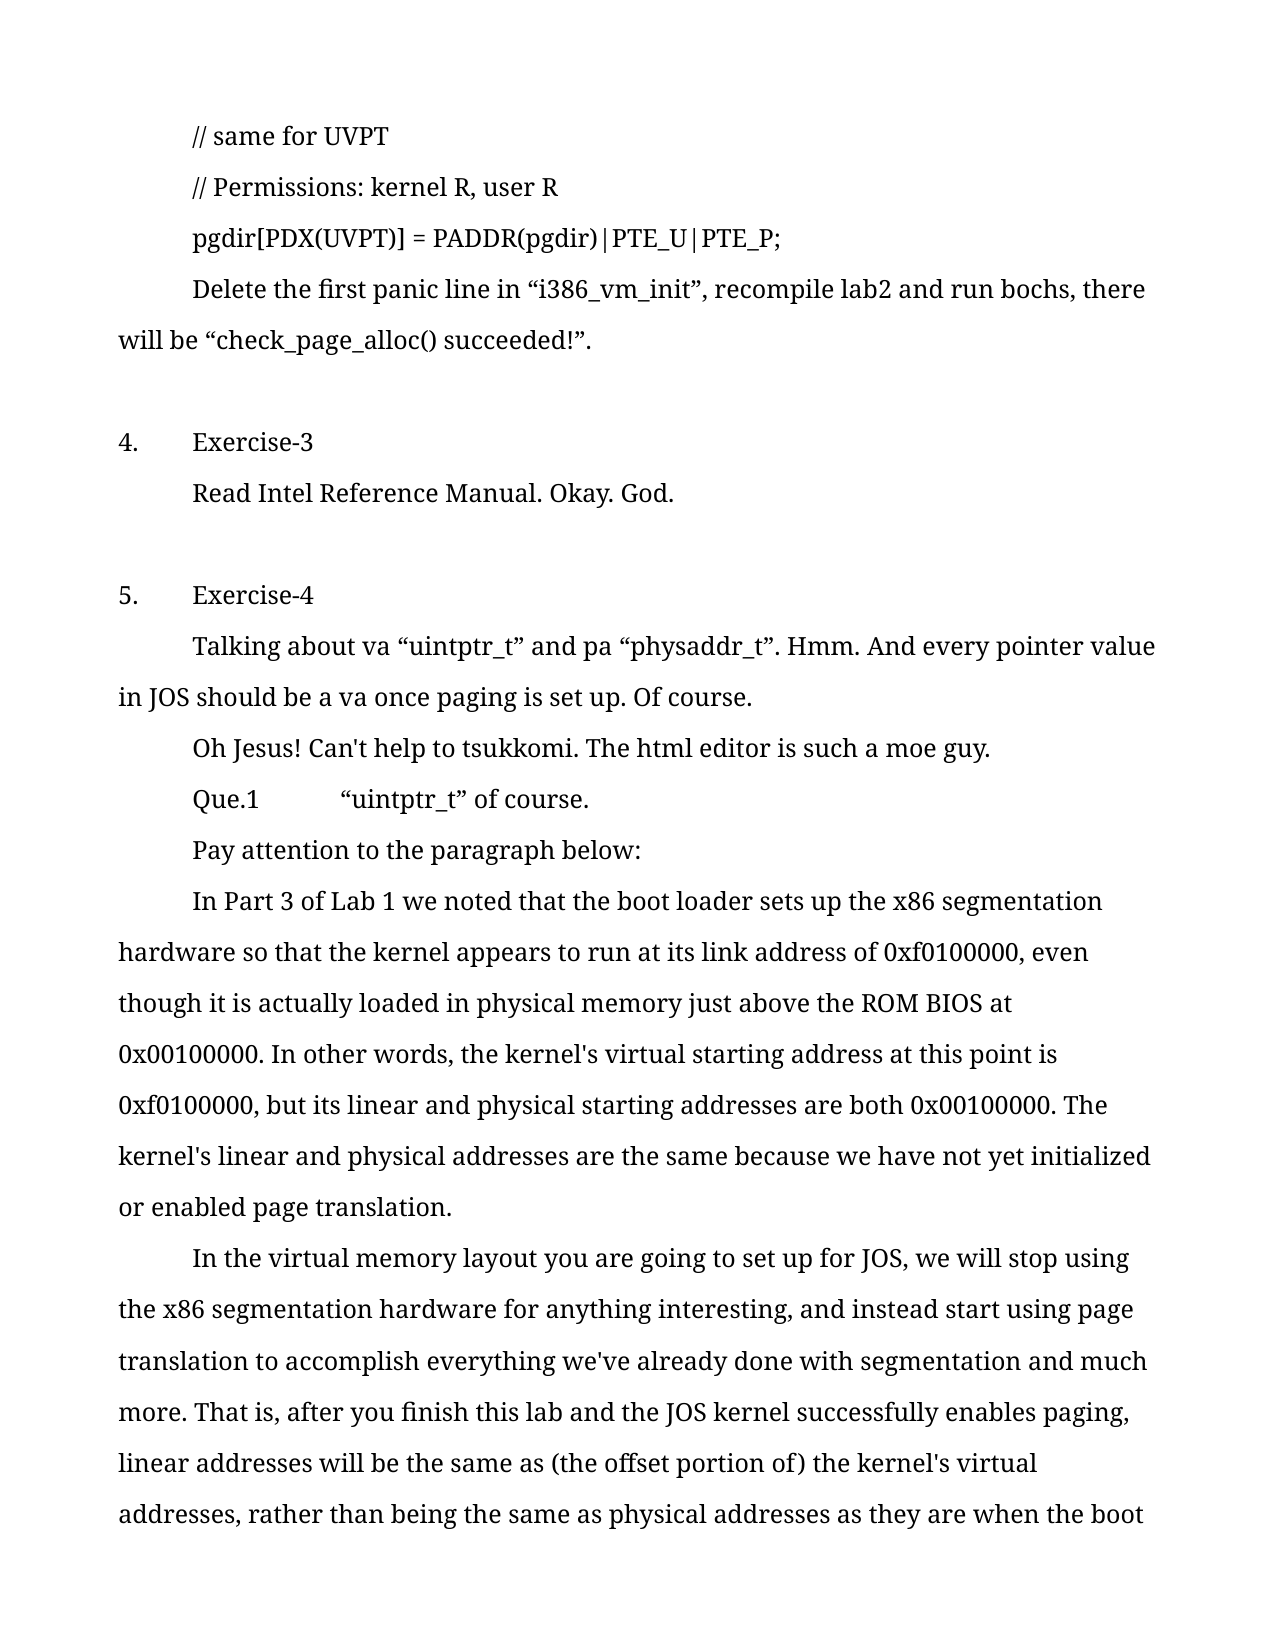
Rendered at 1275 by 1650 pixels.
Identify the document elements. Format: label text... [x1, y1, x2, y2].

text pgdir[PDX(UVPT)] = PADDR(pgdir)|PTE_U|PTE_P; Delete the first panic line in “i386_vm_init”, recompile lab2 and run bochs, there will be “check_page_alloc() succeeded!”. 4. Exercise-3 Read Intel Reference Manual. Okay. God. 5. Exercise-4 Talking about va “uintptr_t” and pa “physaddr_t”. Hmm. And every pointer value in JOS should be a va once paging is set up. Of course. Oh Jesus! Can't help to tsukkomi. The html editor is such a moe guy. Que.1 “uintptr_t” of course. Pay attention to the paragraph below: In Part 3 of Lab 1 we noted that the boot loader sets up the x86 segmentation hardware so that the kernel appears to run at its link address of 0xf0100000, even though it is actually loaded in physical memory just above the ROM BIOS at 0x00100000. In other words, the kernel's virtual starting address at this point is 0xf0100000, but its linear and physical starting addresses are both 0x00100000. The kernel's linear and physical addresses are the same because we have not yet initialized or enabled page translation. [118, 220, 1157, 1224]
text In the virtual memory layout you are going to set up for JOS, we will stop using the x86 segmentation hardware for anything interesting, and instead start using page translation to accomplish everything we've already done with segmentation and much more. That is, after you finish this lab and the JOS kernel successfully enables paging, linear addresses will be the same as (the offset portion of) the kernel's virtual addresses, rather than being the same as physical addresses as they are when the boot [118, 1241, 1157, 1530]
text // same for UVPT [118, 118, 1157, 152]
text // Permissions: kernel R, user R [118, 169, 1157, 203]
